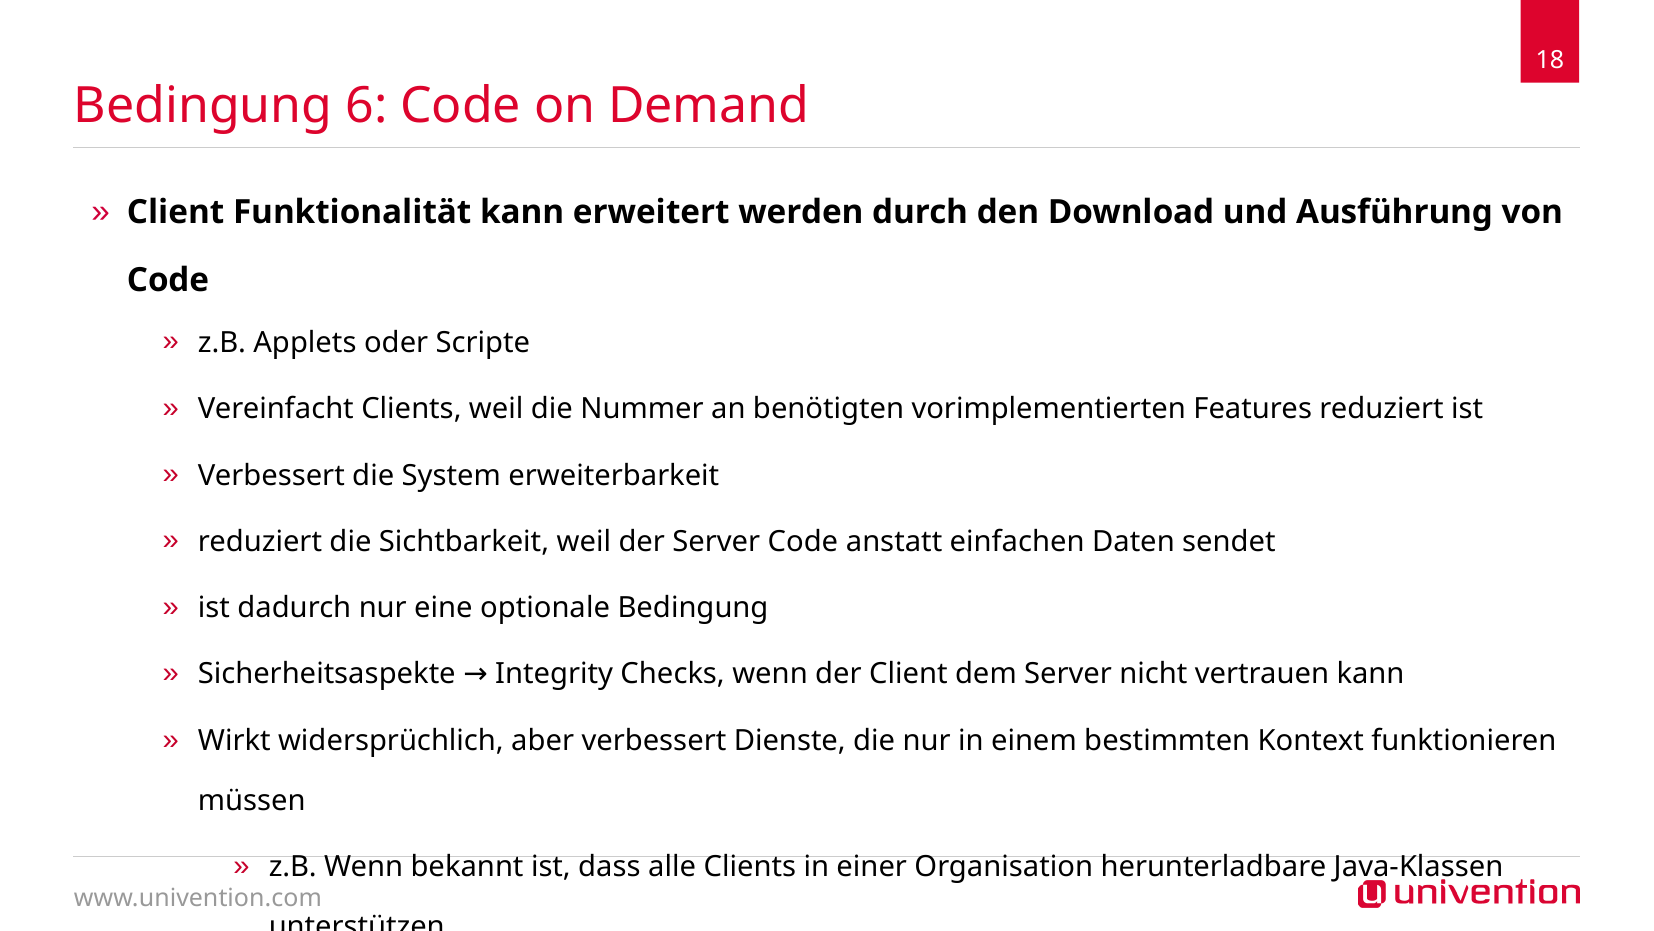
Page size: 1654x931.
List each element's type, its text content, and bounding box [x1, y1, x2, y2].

list Client Funktionalität kann erweitert werden durch den Download und Ausführung von Code z.B. Applets oder Scripte Vereinfacht Clients, weil die Nummer an benötigten vorimplementierten Features reduziert ist Verbessert die System erweiterbarkeit reduziert die Sichtbarkeit, weil der Server Code anstatt einfachen Daten sendet ist dadurch nur eine optionale Bedingung Sicherheitsaspekte → Integrity Checks, wenn der Client dem Server nicht vertrauen kann Wirkt widersprüchlich, aber verbessert Dienste, die nur in einem bestimmten Kontext funktionieren müssen z.B. Wenn bekannt ist, dass alle Clients in einer Organisation herunterladbare Java-Klassen unterstützen [73, 165, 1580, 756]
picture [1358, 879, 1580, 908]
title Bedingung 6: Code on Demand [73, 59, 1580, 148]
